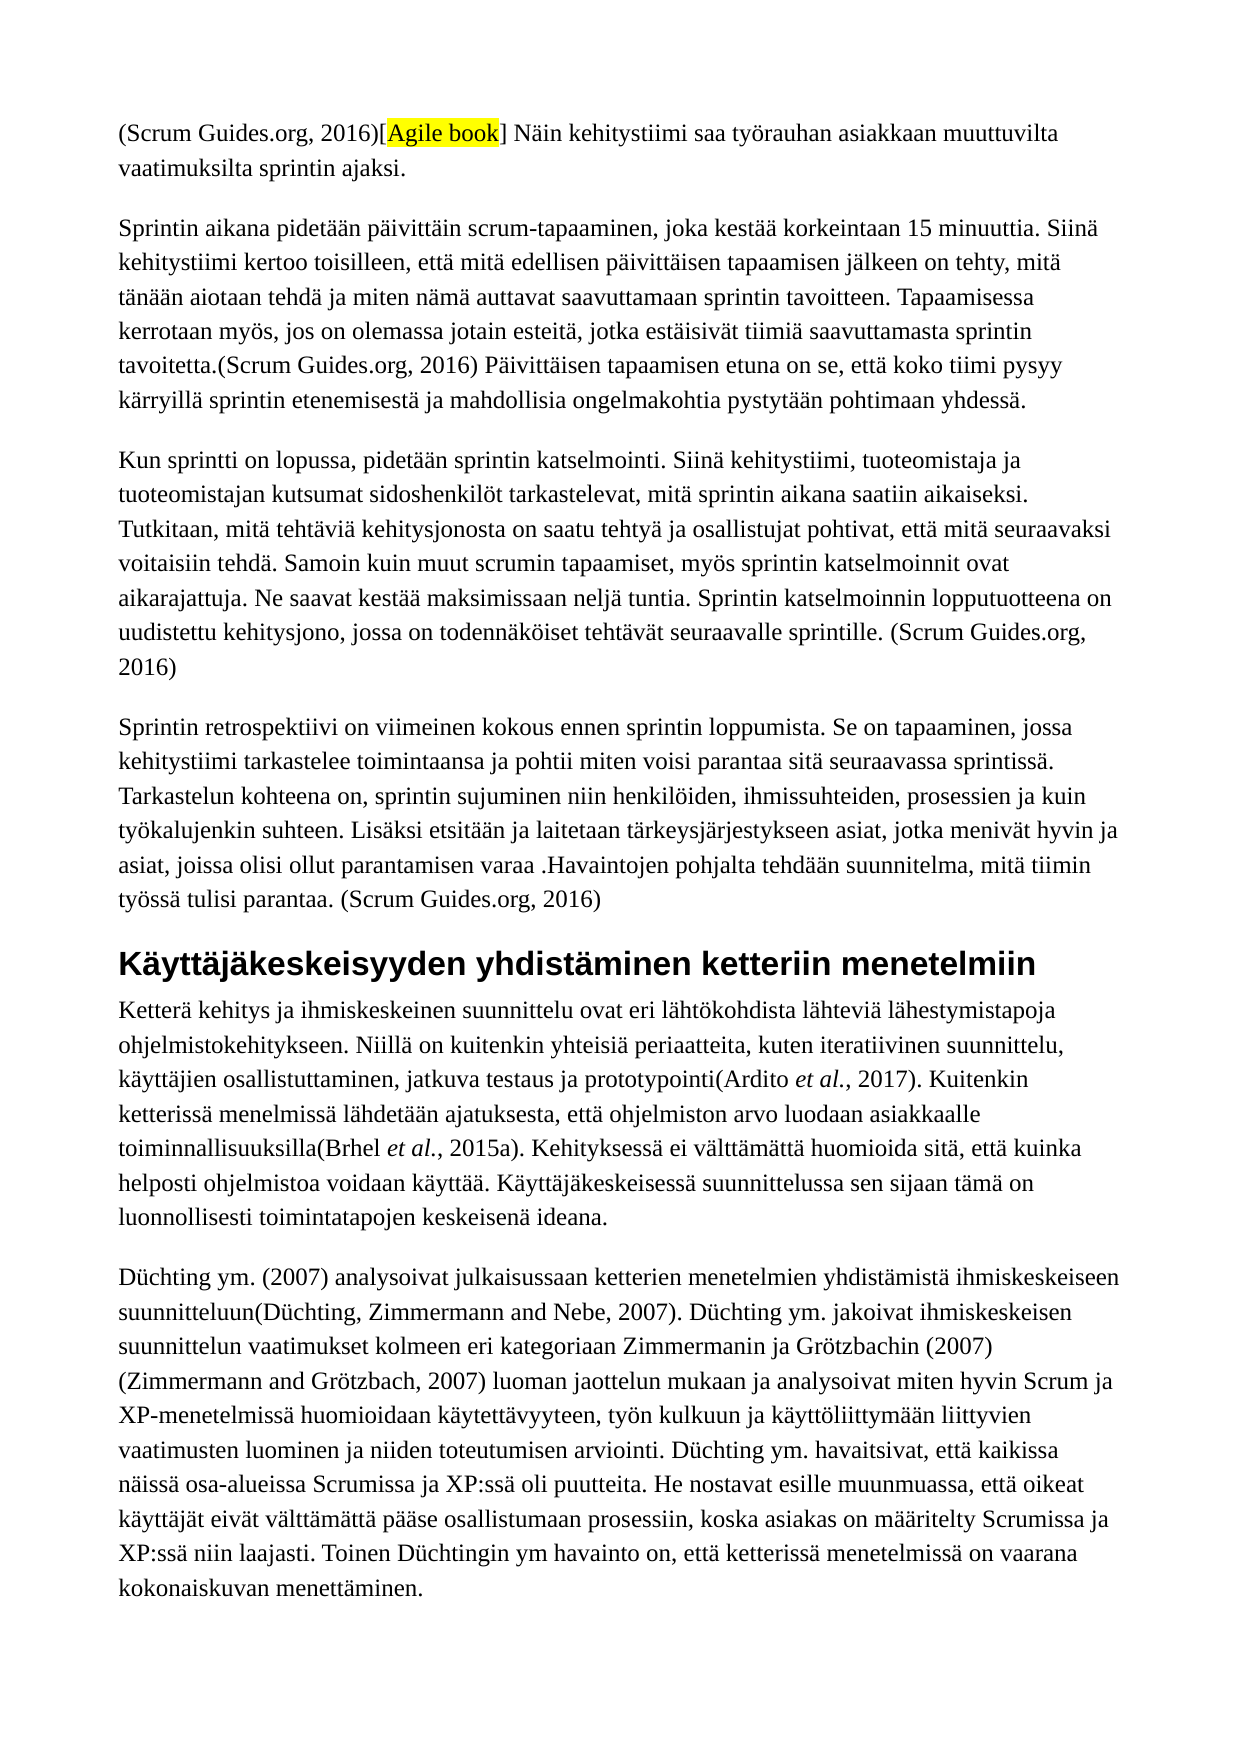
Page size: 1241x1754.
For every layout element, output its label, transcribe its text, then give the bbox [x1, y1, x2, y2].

text Düchting ym. (2007) analysoivat julkaisussaan ketterien menetelmien yhdistämistä ihmiskeskeiseen suunnitteluun(Düchting, Zimmermann and Nebe, 2007)⁠. Düchting ym. jakoivat ihmiskeskeisen suunnittelun vaatimukset kolmeen eri kategoriaan Zimmermanin ja Grötzbachin (2007)(Zimmermann and Grötzbach, 2007)⁠ luoman jaottelun mukaan ja analysoivat miten hyvin Scrum ja XP-menetelmissä huomioidaan käytettävyyteen, työn kulkuun ja käyttöliittymään liittyvien vaatimusten luominen ja niiden toteutumisen arviointi. Düchting ym. havaitsivat, että kaikissa näissä osa-alueissa Scrumissa ja XP:ssä oli puutteita. He nostavat esille muunmuassa, että oikeat käyttäjät eivät välttämättä pääse osallistumaan prosessiin, koska asiakas on määritelty Scrumissa ja XP:ssä niin laajasti. Toinen Düchtingin ym havainto on, että ketterissä menetelmissä on vaarana kokonaiskuvan menettäminen. [118, 1262, 1122, 1601]
text Sprintin aikana pidetään päivittäin scrum-tapaaminen, joka kestää korkeintaan 15 minuuttia. Siinä kehitystiimi kertoo toisilleen, että mitä edellisen päivittäisen tapaamisen jälkeen on tehty, mitä tänään aiotaan tehdä ja miten nämä auttavat saavuttamaan sprintin tavoitteen. Tapaamisessa kerrotaan myös, jos on olemassa jotain esteitä, jotka estäisivät tiimiä saavuttamasta sprintin tavoitetta.(Scrum Guides.org, 2016)⁠ Päivittäisen tapaamisen etuna on se, että koko tiimi pysyy kärryillä sprintin etenemisestä ja mahdollisia ongelmakohtia pystytään pohtimaan yhdessä. [118, 213, 1122, 414]
text (Scrum Guides.org, 2016)⁠[Agile book] Näin kehitystiimi saa työrauhan asiakkaan muuttuvilta vaatimuksilta sprintin ajaksi. [118, 118, 1122, 181]
text Sprintin retrospektiivi on viimeinen kokous ennen sprintin loppumista. Se on tapaaminen, jossa kehitystiimi tarkastelee toimintaansa ja pohtii miten voisi parantaa sitä seuraavassa sprintissä. Tarkastelun kohteena on, sprintin sujuminen niin henkilöiden, ihmissuhteiden, prosessien ja kuin työkalujenkin suhteen. Lisäksi etsitään ja laitetaan tärkeysjärjestykseen asiat, jotka menivät hyvin ja asiat, joissa olisi ollut parantamisen varaa .Havaintojen pohjalta tehdään suunnitelma, mitä tiimin työssä tulisi parantaa. (Scrum Guides.org, 2016)⁠ [118, 712, 1122, 913]
text Kun sprintti on lopussa, pidetään sprintin katselmointi. Siinä kehitystiimi, tuoteomistaja ja tuoteomistajan kutsumat sidoshenkilöt tarkastelevat, mitä sprintin aikana saatiin aikaiseksi. Tutkitaan, mitä tehtäviä kehitysjonosta on saatu tehtyä ja osallistujat pohtivat, että mitä seuraavaksi voitaisiin tehdä. Samoin kuin muut scrumin tapaamiset, myös sprintin katselmoinnit ovat aikarajattuja. Ne saavat kestää maksimissaan neljä tuntia. Sprintin katselmoinnin lopputuotteena on uudistettu kehitysjono, jossa on todennäköiset tehtävät seuraavalle sprintille. (Scrum Guides.org, 2016)⁠ [118, 445, 1122, 681]
text Ketterä kehitys ja ihmiskeskeinen suunnittelu ovat eri lähtökohdista lähteviä lähestymistapoja ohjelmistokehitykseen. Niillä on kuitenkin yhteisiä periaatteita, kuten iteratiivinen suunnittelu, käyttäjien osallistuttaminen, jatkuva testaus ja prototypointi(Ardito et al., 2017). Kuitenkin ketterissä menelmissä lähdetään ajatuksesta, että ohjelmiston arvo luodaan asiakkaalle toiminnallisuuksilla(Brhel et al., 2015a)⁠. Kehityksessä ei välttämättä huomioida sitä, että kuinka helposti ohjelmistoa voidaan käyttää. Käyttäjäkeskeisessä suunnittelussa sen sijaan tämä on luonnollisesti toimintatapojen keskeisenä ideana. [118, 995, 1122, 1231]
subtitle Käyttäjäkeskeisyyden yhdistäminen ketteriin menetelmiin [118, 944, 1122, 983]
